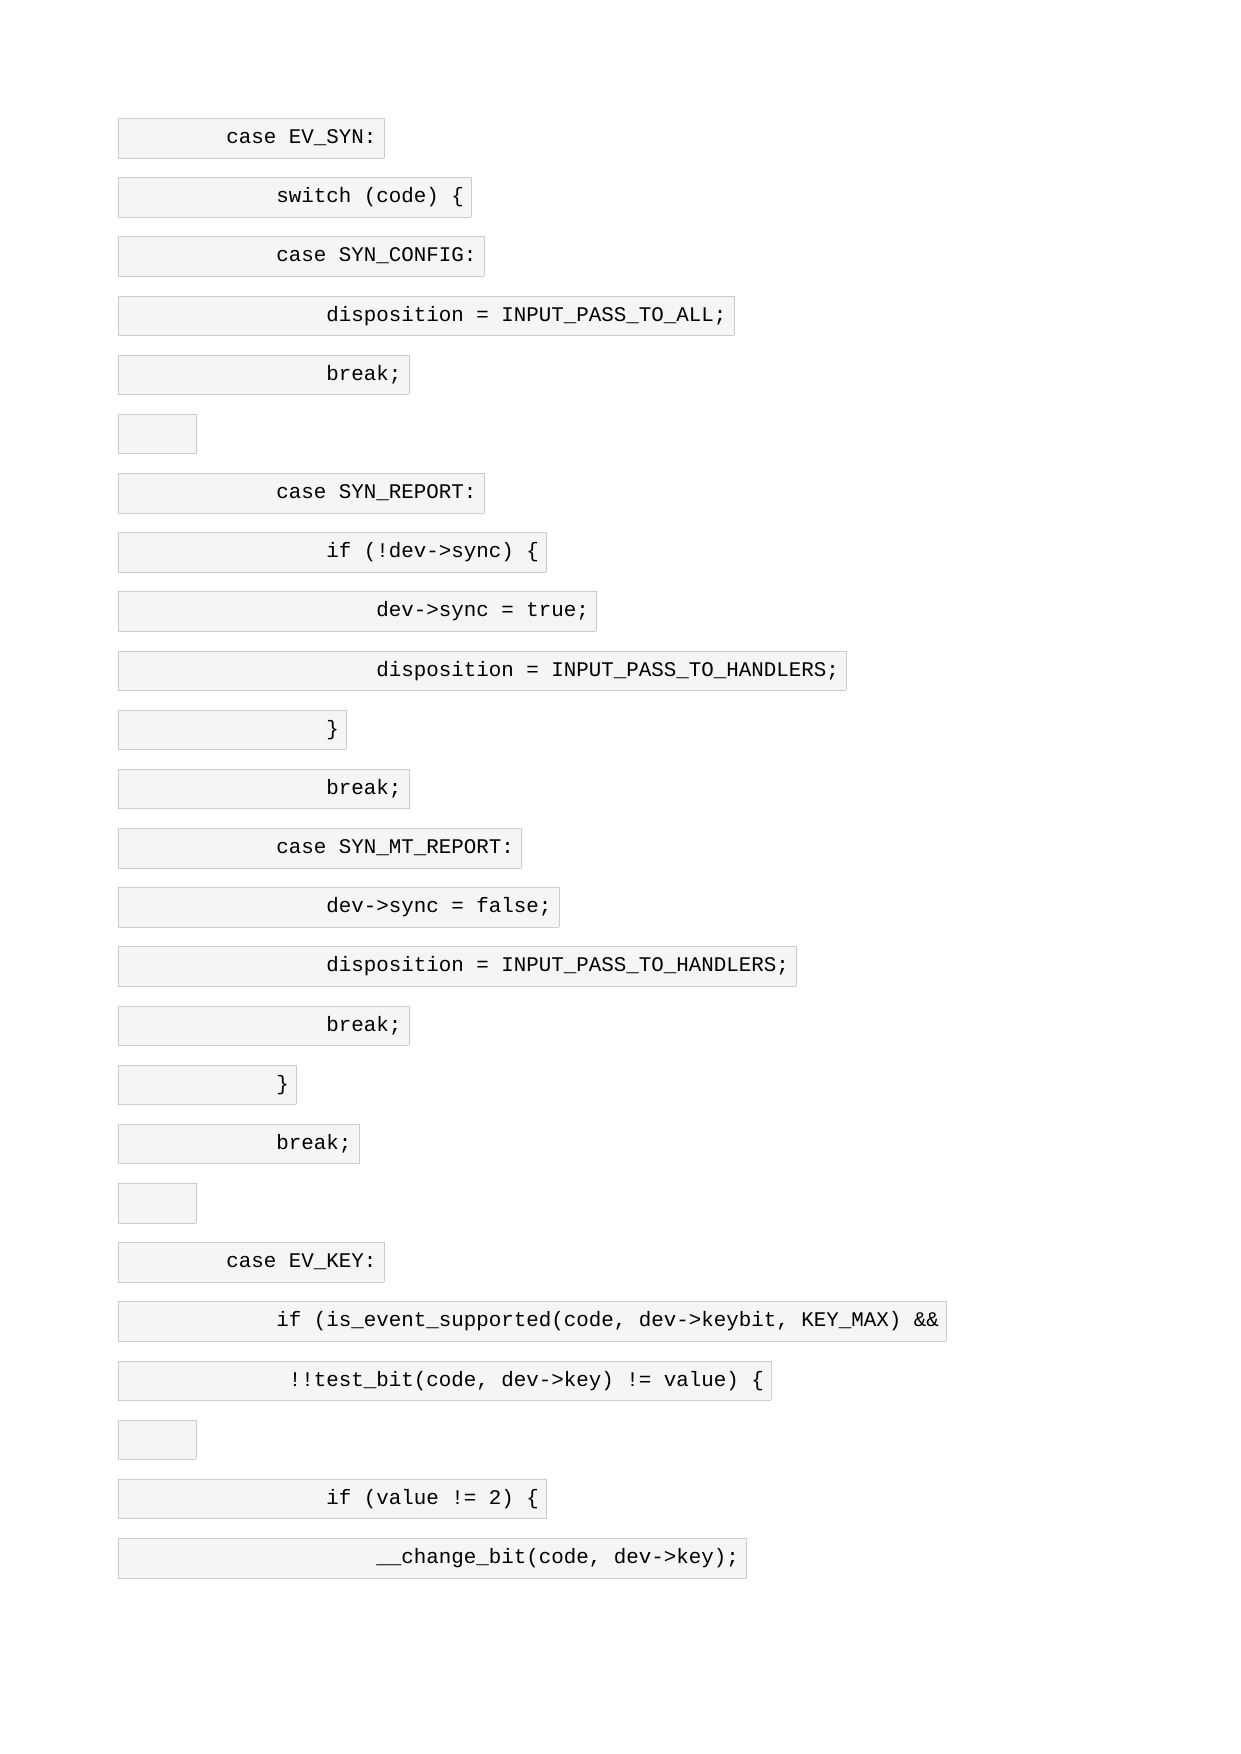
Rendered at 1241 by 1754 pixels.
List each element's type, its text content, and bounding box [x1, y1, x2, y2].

text } [119, 711, 346, 749]
text switch (code) { [119, 178, 471, 217]
text [360, 1124, 1122, 1163]
text [597, 591, 1122, 631]
text [485, 473, 1122, 513]
text break; [119, 1125, 359, 1163]
text __change_bit(code, dev->key); [119, 1539, 746, 1578]
text [410, 769, 1122, 808]
text disposition = INPUT_PASS_TO_HANDLERS; [119, 947, 796, 986]
text case EV_KEY: [119, 1243, 384, 1282]
text [772, 1361, 1122, 1400]
text [385, 118, 1122, 158]
text [347, 710, 1122, 749]
text [385, 1242, 1122, 1282]
text case SYN_MT_REPORT: [119, 829, 521, 868]
text [797, 946, 1122, 986]
text [522, 828, 1122, 868]
text [547, 1479, 1122, 1518]
text if (is_event_supported(code, dev->keybit, KEY_MAX) && [119, 1302, 946, 1341]
text [297, 1065, 1122, 1104]
text [735, 296, 1122, 335]
text disposition = INPUT_PASS_TO_HANDLERS; [119, 652, 846, 690]
text [410, 1006, 1122, 1045]
text dev->sync = true; [119, 592, 596, 631]
text if (value != 2) { [119, 1480, 546, 1518]
text break; [119, 1007, 409, 1045]
text !!test_bit(code, dev->key) != value) { [119, 1362, 771, 1400]
text [547, 532, 1122, 572]
text if (!dev->sync) { [119, 533, 546, 572]
text [560, 887, 1122, 927]
text [747, 1538, 1122, 1578]
text [485, 236, 1122, 276]
text [847, 651, 1122, 690]
text [947, 1301, 1122, 1341]
text [410, 355, 1122, 394]
text case EV_SYN: [119, 119, 384, 158]
text case SYN_REPORT: [119, 474, 484, 513]
text [472, 177, 1122, 217]
text disposition = INPUT_PASS_TO_ALL; [119, 297, 734, 335]
text dev->sync = false; [119, 888, 559, 927]
text case SYN_CONFIG: [119, 237, 484, 276]
text break; [119, 356, 409, 394]
text } [119, 1066, 296, 1104]
text break; [119, 770, 409, 808]
